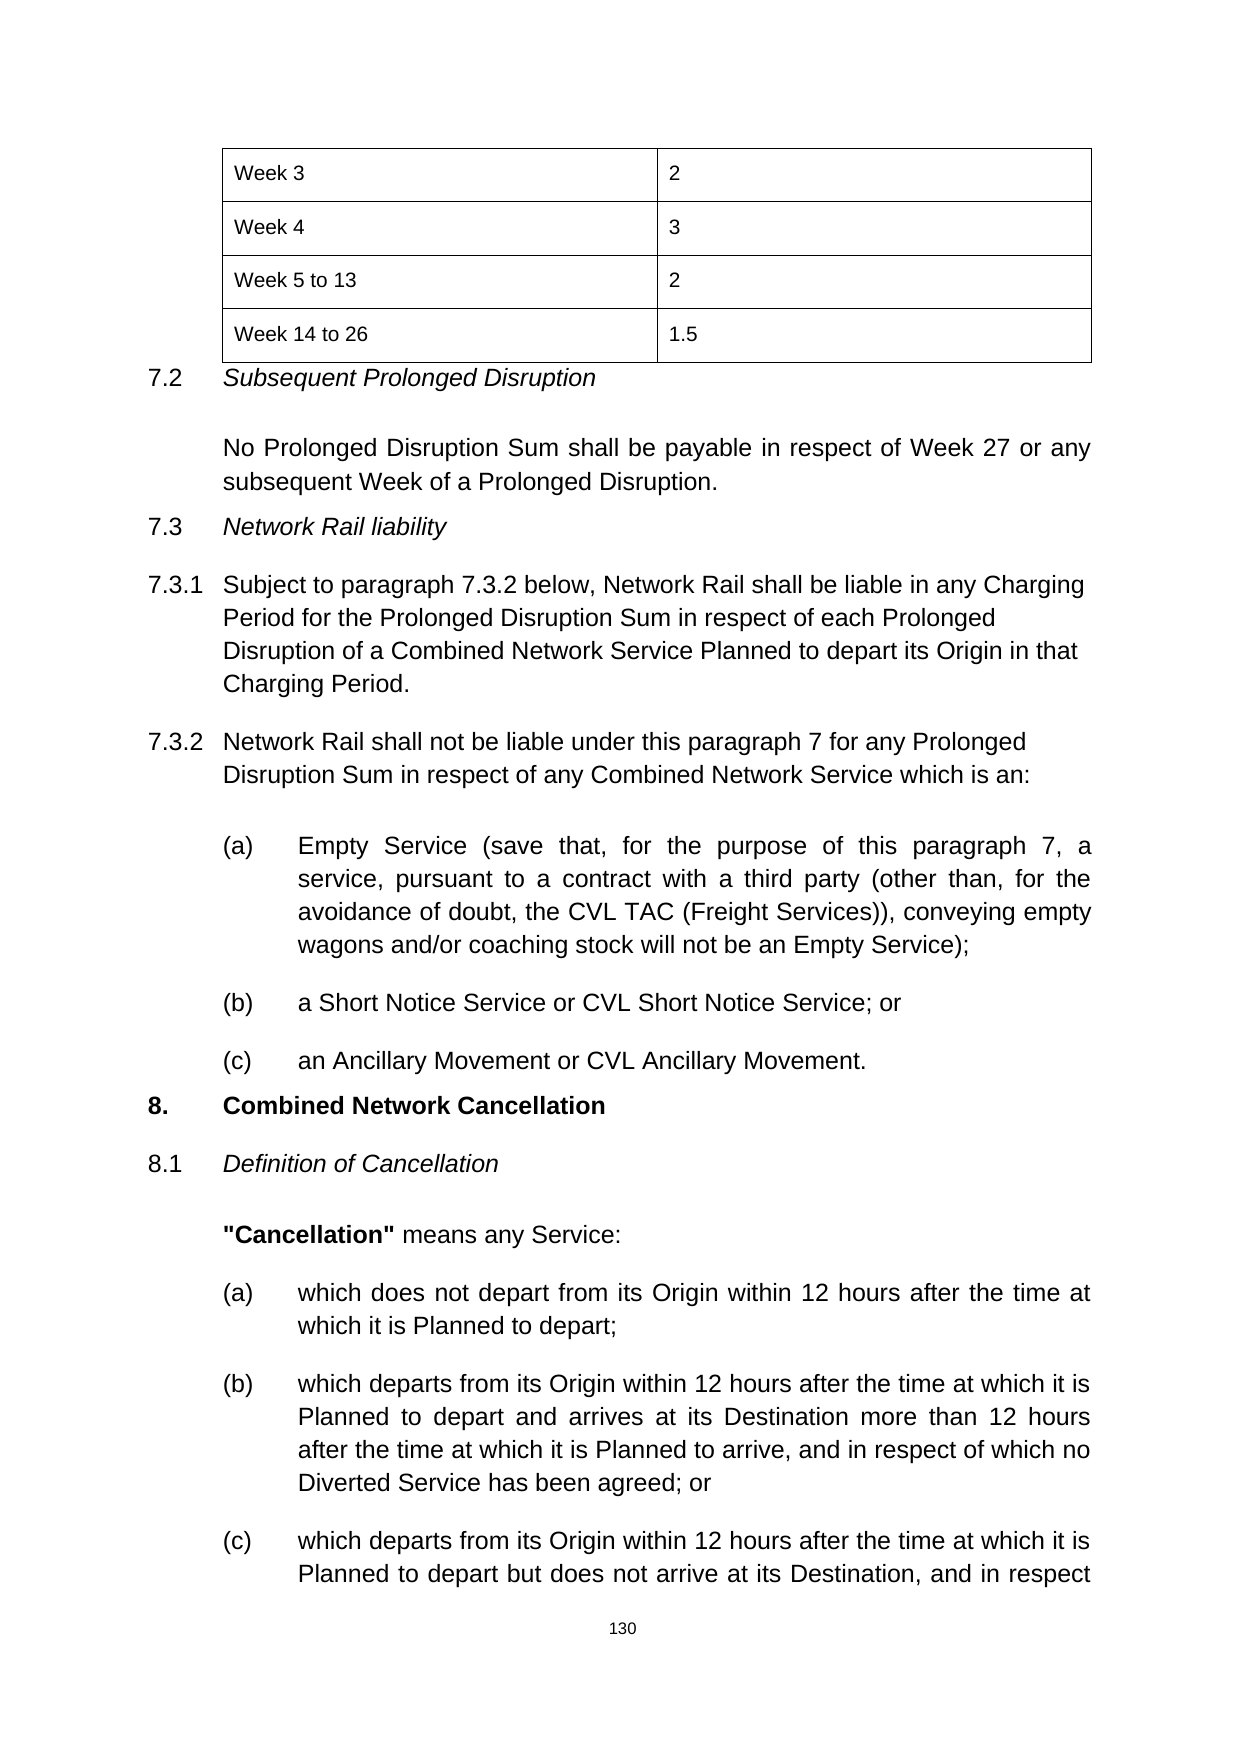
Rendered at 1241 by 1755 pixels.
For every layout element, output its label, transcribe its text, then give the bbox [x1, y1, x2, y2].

list Subsequent Prolonged Disruption [148, 363, 1093, 392]
table_cell 2 [658, 149, 1091, 201]
table_cell Week 14 to 26 [223, 309, 657, 362]
table_cell 1.5 [658, 309, 1091, 362]
text No Prolonged Disruption Sum shall be payable in respect of Week 27 or any subsequent Week of a Prolonged Disruption. [223, 433, 1093, 495]
text (c) an Ancillary Movement or CVL Ancillary Movement. [223, 1046, 1093, 1074]
list Definition of Cancellation [148, 1149, 1093, 1178]
table_cell Week 3 [223, 149, 657, 201]
table_cell Week 4 [223, 202, 657, 255]
list Network Rail liability [148, 512, 1093, 541]
text "Cancellation" means any Service: [223, 1220, 1093, 1248]
text (b) which departs from its Origin within 12 hours after the time at which it is Planned to depart and arrives at its Destination more than 12 hours after the time at which it is Planned to arrive, and in respect of which no Diverted Service has been agreed; or [223, 1369, 1093, 1497]
table_cell 2 [658, 256, 1091, 308]
text (a) Empty Service (save that, for the purpose of this paragraph 7, a service, pursuant to a contract with a third party (other than, for the avoidance of doubt, the CVL TAC (Freight Services)), conveying empty wagons and/or coaching stock will not be an Empty Service); [223, 831, 1093, 958]
list Combined Network Cancellation [148, 1091, 1093, 1120]
list Network Rail shall not be liable under this paragraph 7 for any Prolonged Disruption Sum in respect of any Combined Network Service which is an: [148, 727, 1093, 789]
text (a) which does not depart from its Origin within 12 hours after the time at which it is Planned to depart; [223, 1278, 1093, 1339]
table_cell 3 [658, 202, 1091, 255]
text (c) which departs from its Origin within 12 hours after the time at which it is Planned to depart but does not arrive at its Destination, and in respect [223, 1526, 1093, 1588]
table_cell Week 5 to 13 [223, 256, 657, 308]
text (b) a Short Notice Service or CVL Short Notice Service; or [223, 988, 1093, 1016]
list Subject to paragraph 7.3.2 below, Network Rail shall be liable in any Charging Period for the Prolonged Disruption Sum in respect of each Prolonged Disruption of a Combined Network Service Planned to depart its Origin in that Charging Period. [148, 570, 1093, 698]
